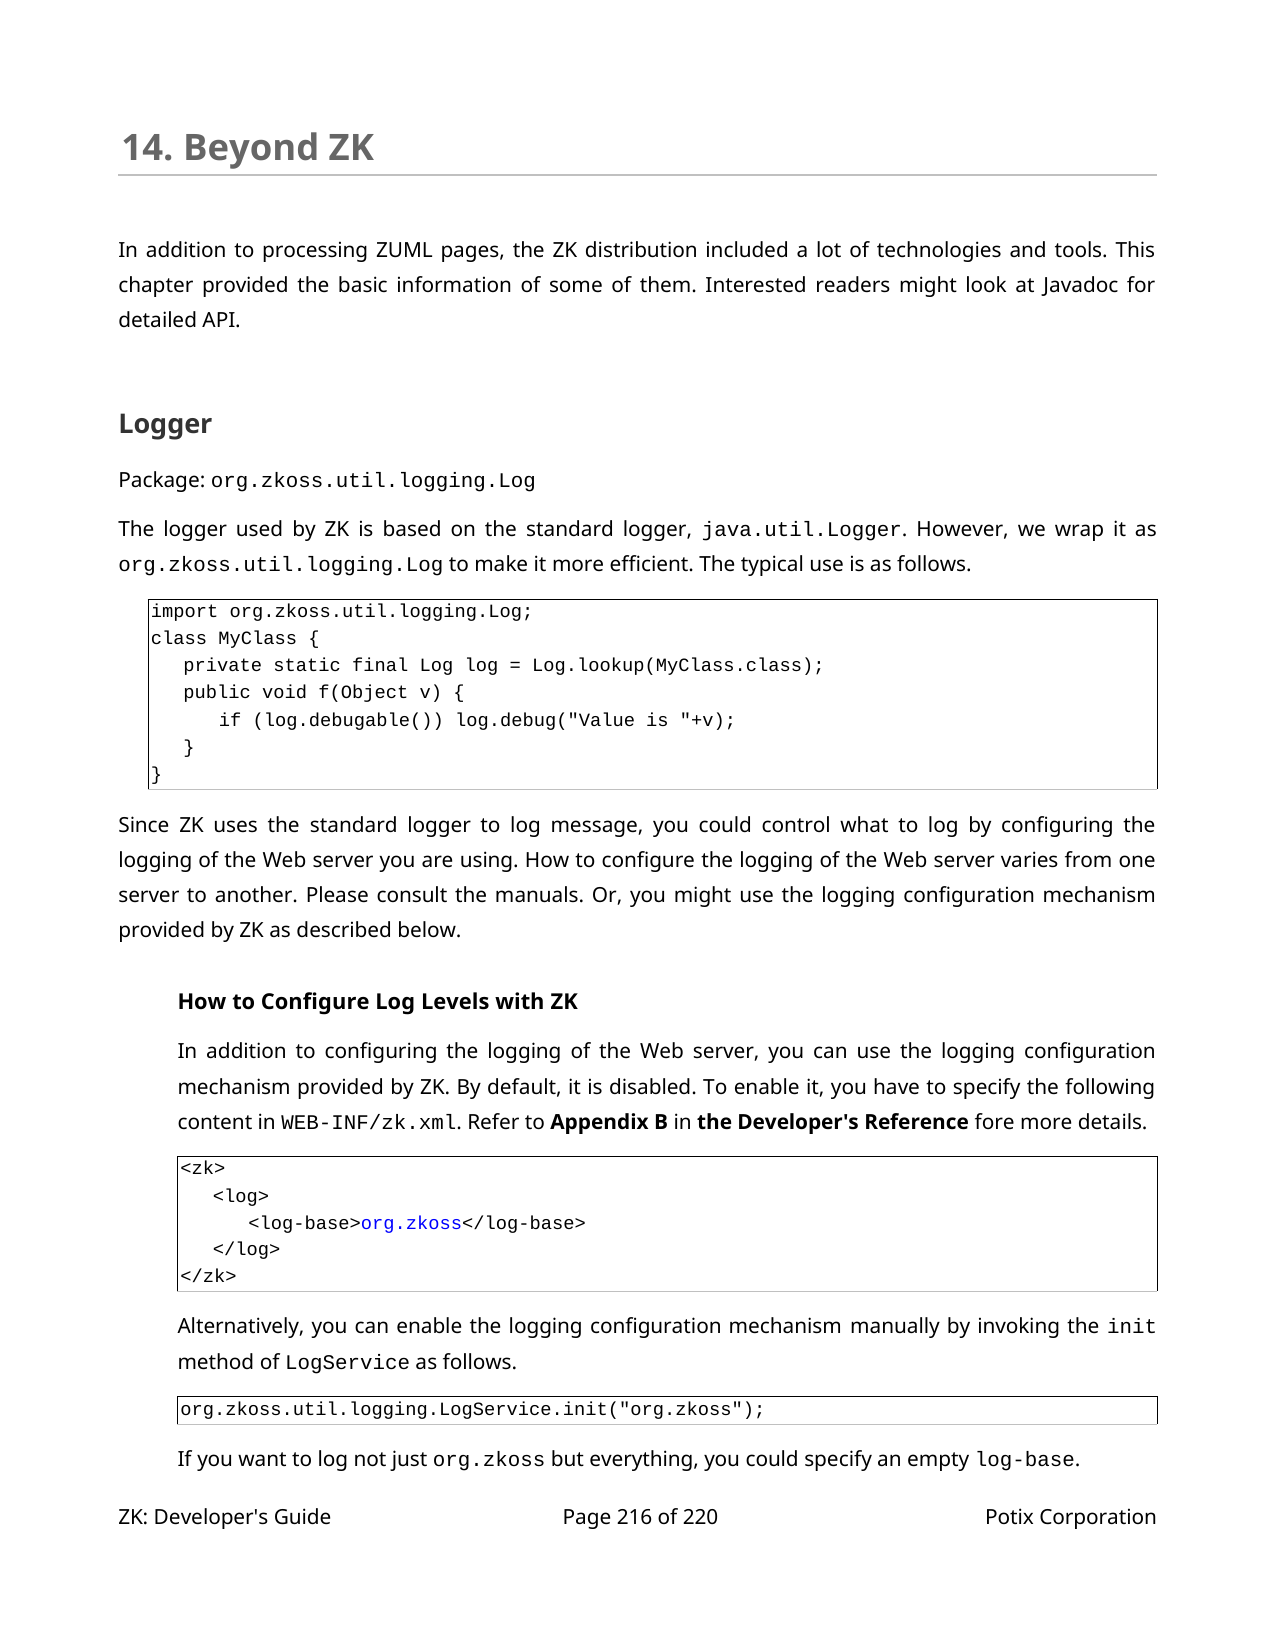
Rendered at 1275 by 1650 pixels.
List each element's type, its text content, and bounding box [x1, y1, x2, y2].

text In addition to processing ZUML pages, the ZK distribution included a lot of technologies and tools. This chapter provided the basic information of some of them. Interested readers might look at Javadoc for detailed API. [118, 235, 1157, 333]
text public void f(Object v) { [149, 680, 1157, 704]
text } [149, 734, 1157, 759]
text Package: org.zkoss.util.logging.Log [118, 465, 1157, 493]
text org.zkoss.util.logging.LogService.init("org.zkoss"); [178, 1397, 1157, 1424]
text } [149, 762, 1157, 789]
text <log-base>org.zkoss</log-base> </log> </zk> [178, 1211, 1157, 1291]
text If you want to log not just org.zkoss but everything, you could specify an empty log-base. [177, 1444, 1157, 1473]
text Since ZK uses the standard logger to log message, you could control what to log by configuring the logging of the Web server you are using. How to configure the logging of the Web server varies from one server to another. Please consult the manuals. Or, you might use the logging configuration mechanism provided by ZK as described below. [118, 810, 1157, 943]
text <log> [178, 1183, 1157, 1208]
text In addition to configuring the logging of the Web server, you can use the logging configuration mechanism provided by ZK. By default, it is disabled. To enable it, you have to specify the following content in WEB-INF/zk.xml. Refer to Appendix B in the Developer's Reference fore more details. [177, 1037, 1157, 1136]
subtitle 14. Beyond ZK [118, 118, 1157, 174]
text <zk> [178, 1157, 1157, 1181]
text The logger used by ZK is based on the standard logger, java.util.Logger. However, we wrap it as org.zkoss.util.logging.Log to make it more efficient. The typical use is as follows. [118, 514, 1157, 578]
text private static final Log log = Log.lookup(MyClass.class); [149, 653, 1157, 677]
subtitle How to Configure Log Levels with ZK [177, 986, 1157, 1016]
text Alternatively, you can enable the logging configuration mechanism manually by invoking the init method of LogService as follows. [177, 1312, 1157, 1376]
text class MyClass { [149, 626, 1157, 650]
subtitle Logger [118, 404, 1157, 441]
text if (log.debugable()) log.debug("Value is "+v); [149, 707, 1157, 732]
text import org.zkoss.util.logging.Log; [149, 600, 1157, 623]
